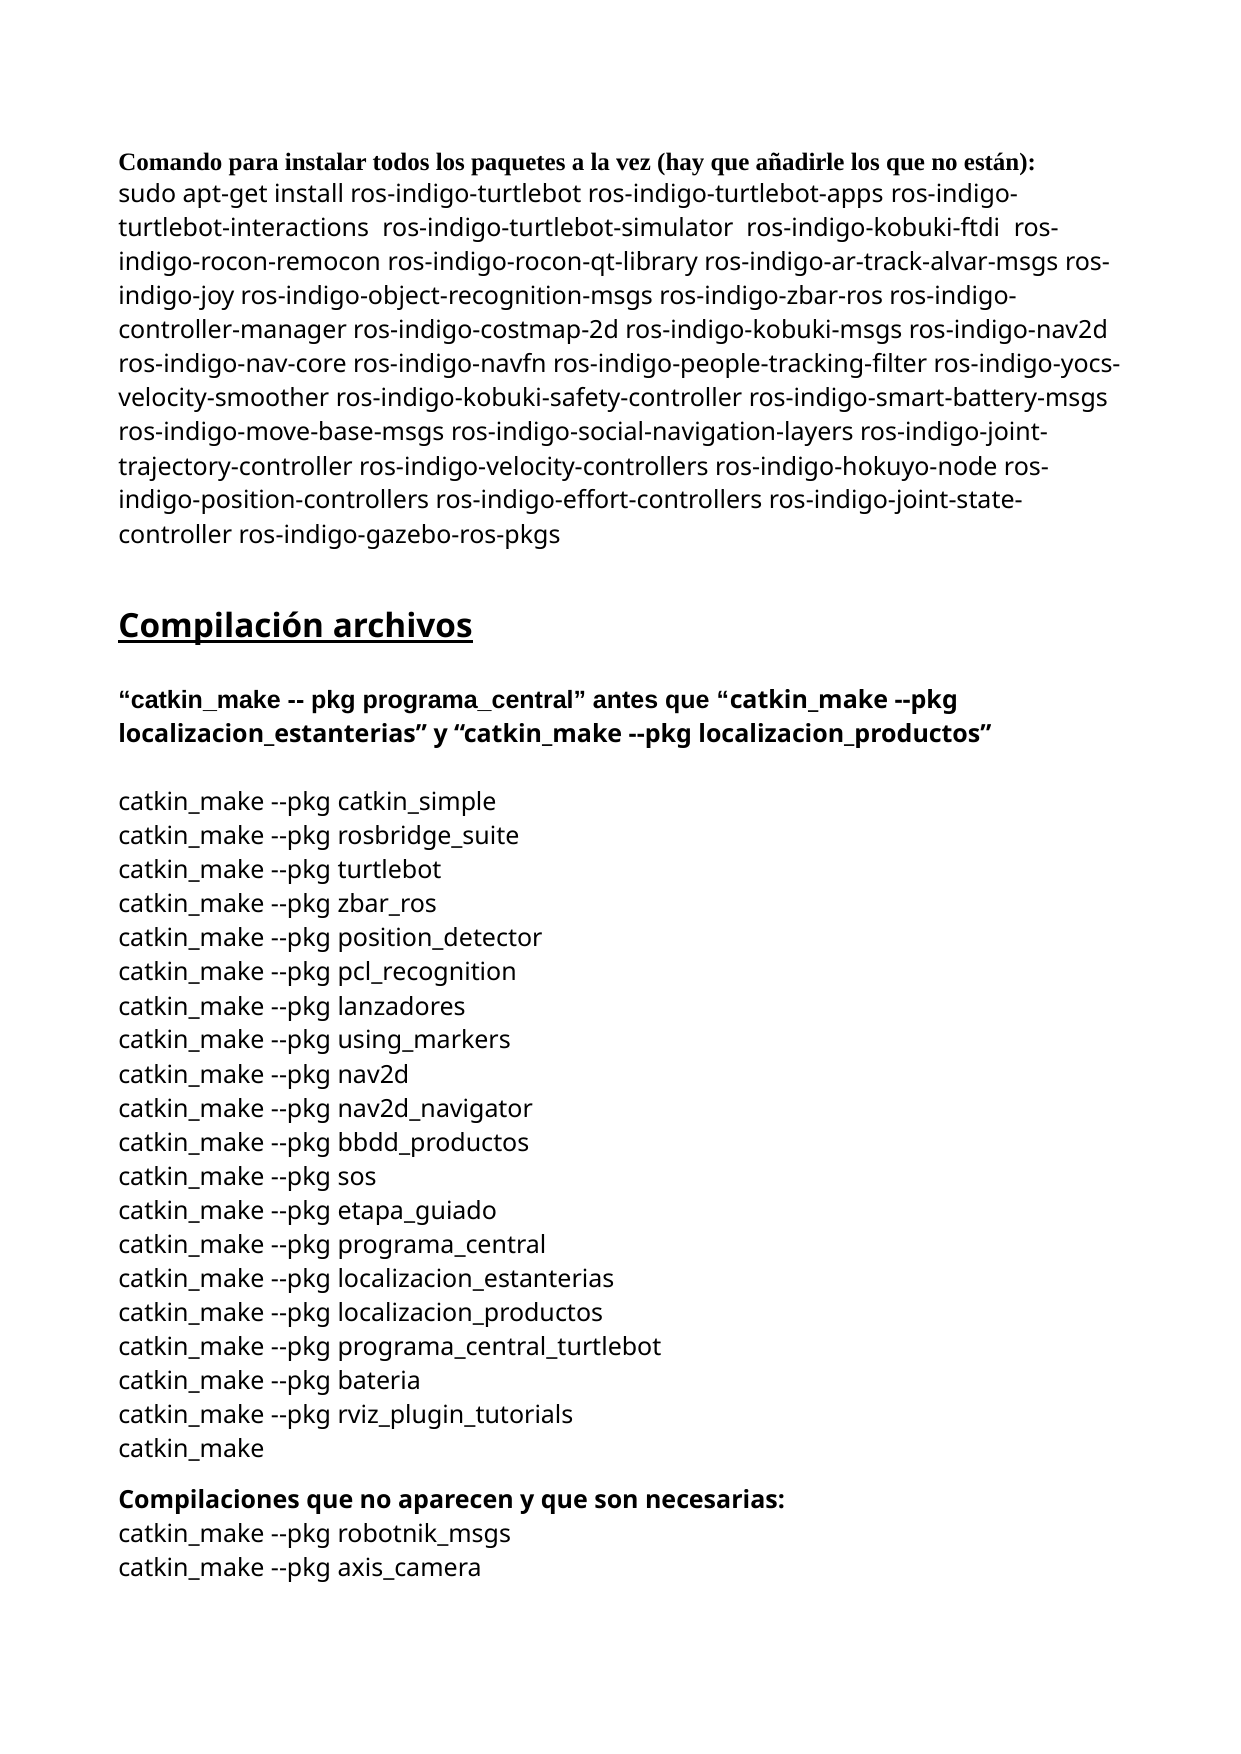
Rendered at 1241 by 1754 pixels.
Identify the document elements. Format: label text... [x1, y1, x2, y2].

list catkin_make --pkg etapa_guiado [118, 1192, 1122, 1227]
list catkin_make --pkg nav2d [118, 1056, 1122, 1090]
list catkin_make --pkg zbar_ros [118, 886, 1122, 920]
text catkin_make --pkg robotnik_msgs [118, 1516, 1122, 1550]
text sudo apt-get install ros-indigo-turtlebot ros-indigo-turtlebot-apps ros-indigo-turtlebot-interactions ros-indigo-turtlebot-simulator ros-indigo-kobuki-ftdi ros-indigo-rocon-remocon ros-indigo-rocon-qt-library ros-indigo-ar-track-alvar-msgs ros-indigo-joy ros-indigo-object-recognition-msgs ros-indigo-zbar-ros ros-indigo-controller-manager ros-indigo-costmap-2d ros-indigo-kobuki-msgs ros-indigo-nav2d ros-indigo-nav-core ros-indigo-navfn ros-indigo-people-tracking-filter ros-indigo-yocs-velocity-smoother ros-indigo-kobuki-safety-controller ros-indigo-smart-battery-msgs ros-indigo-move-base-msgs ros-indigo-social-navigation-layers ros-indigo-joint-trajectory-controller ros-indigo-velocity-controllers ros-indigo-hokuyo-node ros-indigo-position-controllers ros-indigo-effort-controllers ros-indigo-joint-state-controller ros-indigo-gazebo-ros-pkgs [118, 176, 1122, 550]
list catkin_make --pkg programa_central_turtlebot [118, 1329, 1122, 1363]
list catkin_make --pkg lanzadores [118, 988, 1122, 1022]
list catkin_make --pkg using_markers [118, 1022, 1122, 1056]
list catkin_make --pkg rosbridge_suite [118, 818, 1122, 852]
text Compilaciones que no aparecen y que son necesarias: [118, 1482, 1122, 1516]
list catkin_make --pkg nav2d_navigator [118, 1090, 1122, 1124]
list catkin_make --pkg sos [118, 1158, 1122, 1192]
list catkin_make --pkg localizacion_productos [118, 1295, 1122, 1329]
list catkin_make --pkg pcl_recognition [118, 954, 1122, 988]
list catkin_make --pkg rviz_plugin_tutorials [118, 1397, 1122, 1431]
list “catkin_make -- pkg programa_central” antes que “catkin_make --pkg localizacion_estanterias” y “catkin_make --pkg localizacion_productos” [118, 682, 1122, 750]
list catkin_make --pkg bateria [118, 1363, 1122, 1397]
text Comando para instalar todos los paquetes a la vez (hay que añadirle los que no están): [118, 147, 1122, 176]
list catkin_make --pkg catkin_simple [118, 784, 1122, 818]
list catkin_make --pkg localizacion_estanterias [118, 1261, 1122, 1295]
text Compilación archivos [118, 602, 1122, 647]
list catkin_make --pkg bbdd_productos [118, 1124, 1122, 1158]
list catkin_make --pkg position_detector [118, 920, 1122, 954]
text catkin_make --pkg axis_camera [118, 1550, 1122, 1584]
list catkin_make --pkg programa_central [118, 1227, 1122, 1261]
list catkin_make --pkg turtlebot [118, 852, 1122, 886]
list catkin_make [118, 1431, 1122, 1465]
